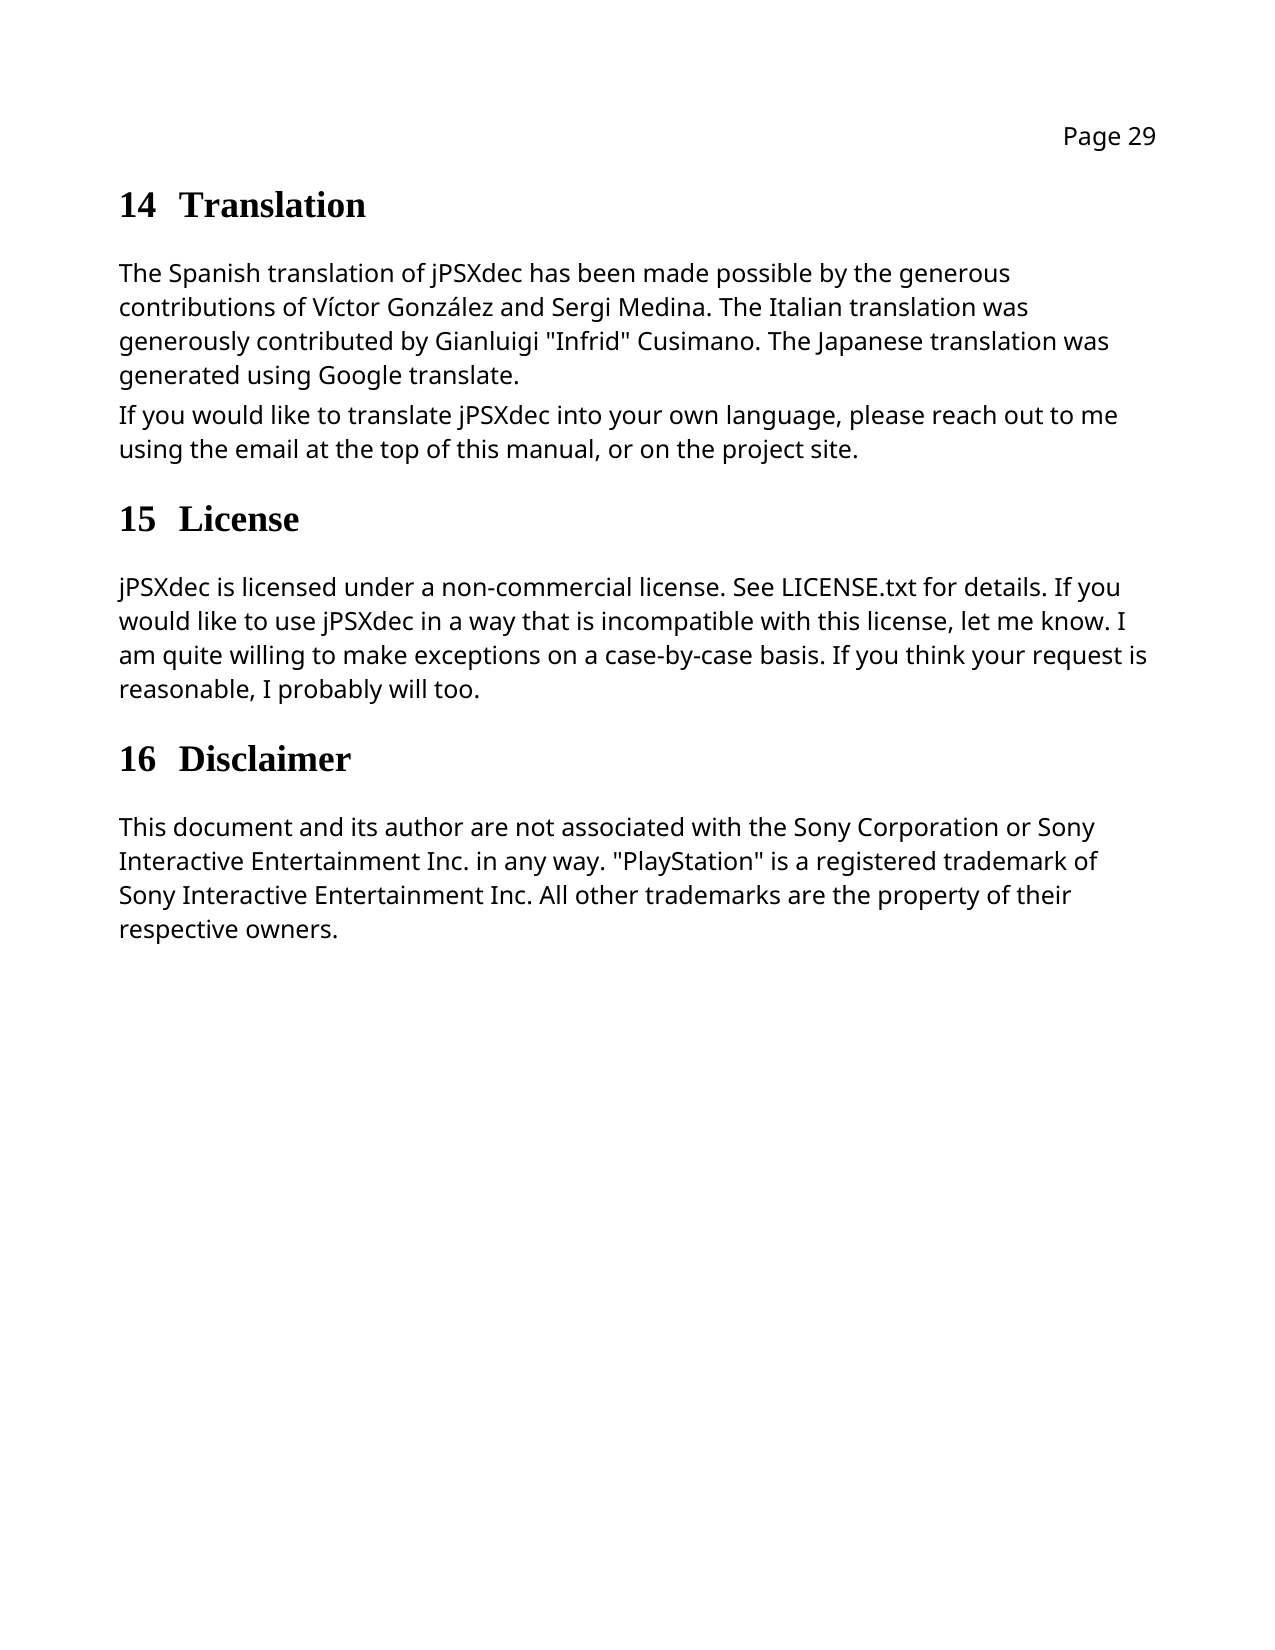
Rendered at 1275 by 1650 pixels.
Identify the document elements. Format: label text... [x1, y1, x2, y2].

subtitle License [118, 497, 1156, 540]
text The Spanish translation of jPSXdec has been made possible by the generous contributions of Víctor González and Sergi Medina. The Italian translation was generously contributed by Gianluigi "Infrid" Cusimano. The Japanese translation was generated using Google translate. [118, 255, 1156, 391]
text If you would like to translate jPSXdec into your own language, please reach out to me using the email at the top of this manual, or on the project site. [118, 397, 1156, 466]
text This document and its author are not associated with the Sony Corporation or Sony Interactive Entertainment Inc. in any way. "PlayStation" is a registered trademark of Sony Interactive Entertainment Inc. All other trademarks are the property of their respective owners. [118, 809, 1156, 945]
text jPSXdec is licensed under a non-commercial license. See LICENSE.txt for details. If you would like to use jPSXdec in a way that is incompatible with this license, let me know. I am quite willing to make exceptions on a case-by-case basis. If you think your request is reasonable, I probably will too. [118, 569, 1156, 706]
subtitle Disclaimer [118, 737, 1156, 780]
subtitle Translation [118, 183, 1156, 226]
